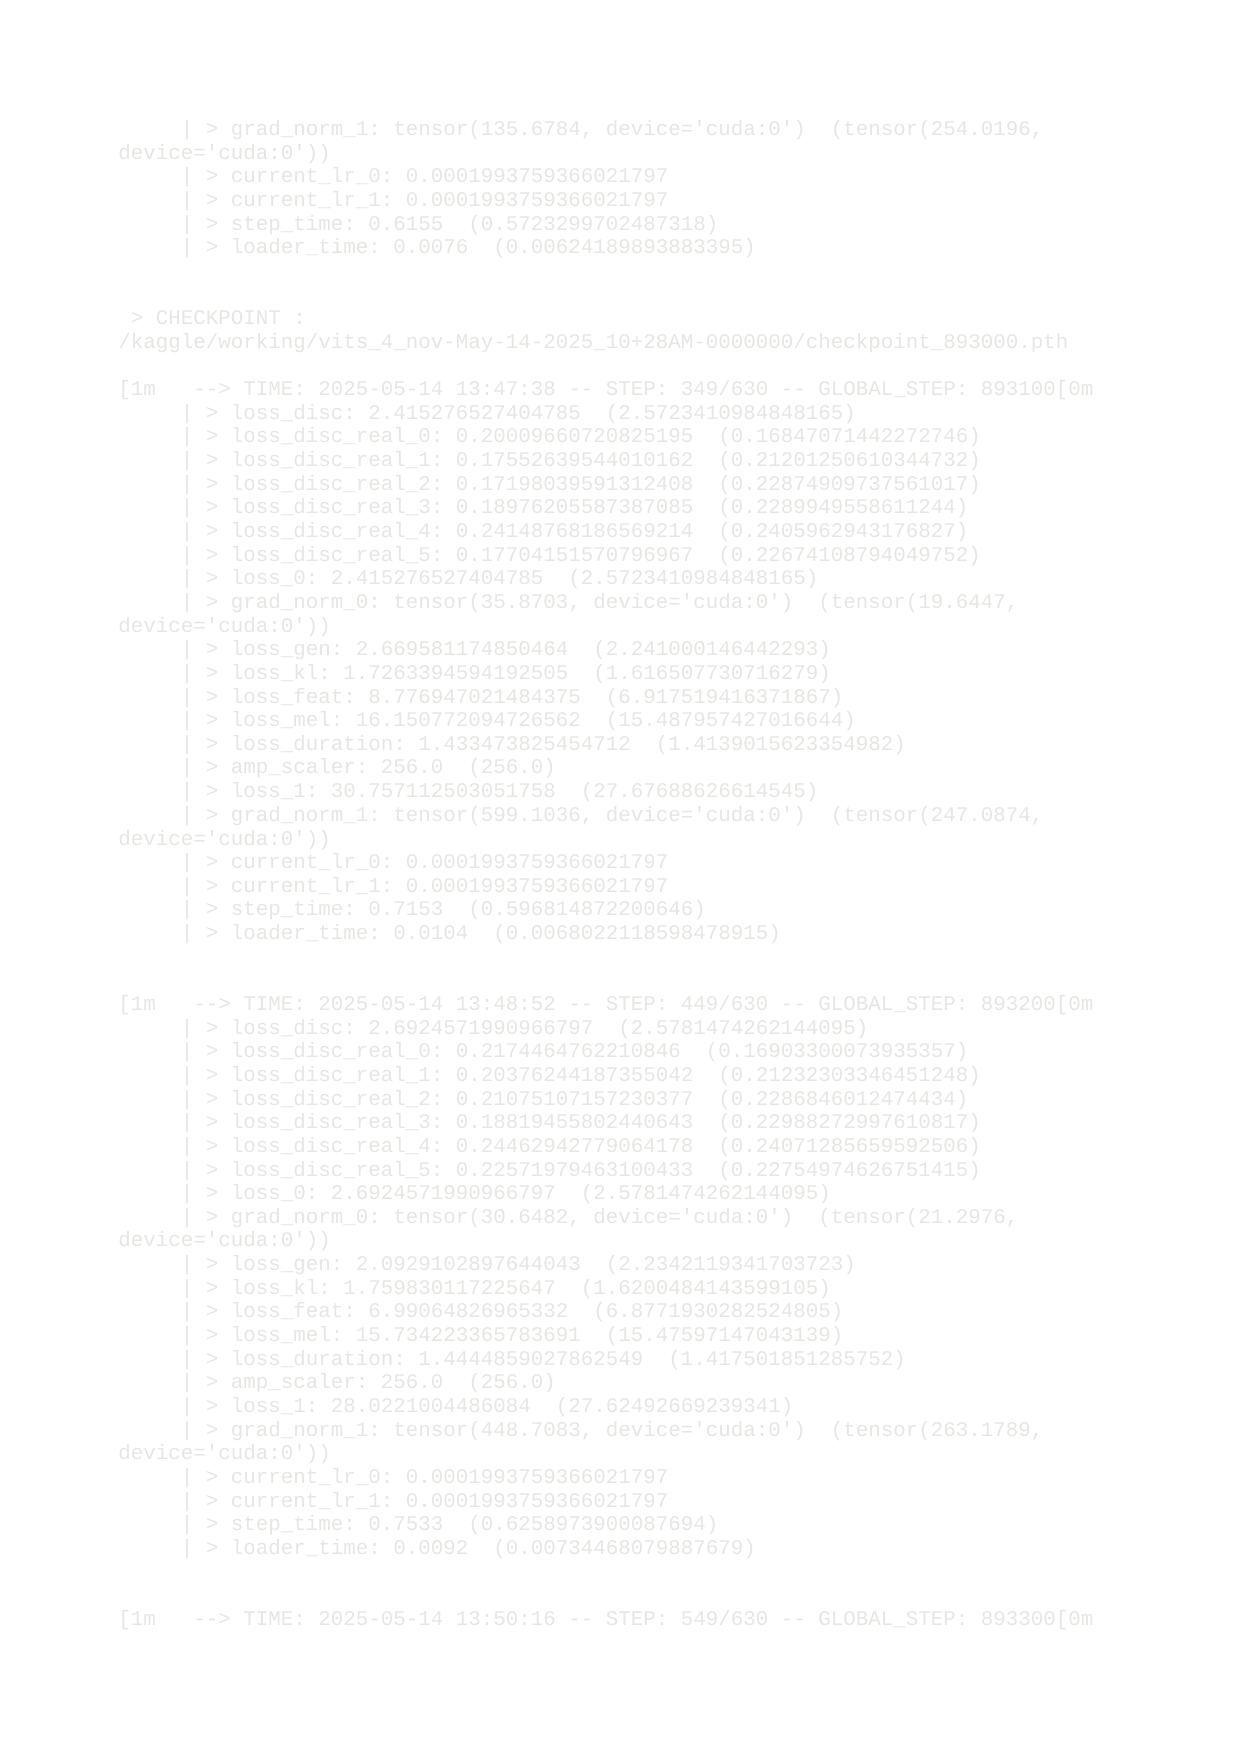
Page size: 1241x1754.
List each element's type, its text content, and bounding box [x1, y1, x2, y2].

text | > current_lr_0: 0.0001993759366021797 [118, 851, 1122, 875]
text | > loss_duration: 1.4444859027862549 (1.417501851285752) [118, 1348, 1122, 1371]
text | > loader_time: 0.0092 (0.00734468079887679) [118, 1537, 1122, 1561]
text | > grad_norm_0: tensor(35.8703, device='cuda:0') (tensor(19.6447, device='cuda:0')) [118, 591, 1122, 638]
text | > step_time: 0.7153 (0.596814872200646) [118, 898, 1122, 922]
text | > loss_mel: 16.150772094726562 (15.487957427016644) [118, 709, 1122, 733]
text | > amp_scaler: 256.0 (256.0) [118, 1371, 1122, 1395]
text | > loss_0: 2.6924571990966797 (2.5781474262144095) [118, 1182, 1122, 1206]
text | > grad_norm_1: tensor(599.1036, device='cuda:0') (tensor(247.0874, device='cuda:0')) [118, 804, 1122, 851]
text | > loss_disc_real_5: 0.17704151570796967 (0.22674108794049752) [118, 544, 1122, 567]
text | > amp_scaler: 256.0 (256.0) [118, 757, 1122, 780]
text | > loss_disc_real_4: 0.24148768186569214 (0.2405962943176827) [118, 520, 1122, 544]
text | > step_time: 0.7533 (0.6258973900087694) [118, 1513, 1122, 1537]
text [1m --> TIME: 2025-05-14 13:48:52 -- STEP: 449/630 -- GLOBAL_STEP: 893200[0m [118, 993, 1122, 1017]
text | > current_lr_1: 0.0001993759366021797 [118, 1489, 1122, 1513]
text | > loss_disc_real_2: 0.17198039591312408 (0.22874909737561017) [118, 473, 1122, 496]
text | > loader_time: 0.0076 (0.00624189893883395) [118, 236, 1122, 260]
text | > loader_time: 0.0104 (0.0068022118598478915) [118, 922, 1122, 946]
text | > loss_disc_real_1: 0.17552639544010162 (0.21201250610344732) [118, 449, 1122, 473]
text | > loss_disc_real_0: 0.20009660720825195 (0.16847071442272746) [118, 426, 1122, 449]
text > CHECKPOINT : /kaggle/working/vits_4_nov-May-14-2025_10+28AM-0000000/checkpoint_893000.pth [118, 307, 1122, 354]
text | > loss_disc_real_2: 0.21075107157230377 (0.2286846012474434) [118, 1088, 1122, 1111]
text | > loss_1: 28.0221004486084 (27.62492669239341) [118, 1395, 1122, 1419]
text | > loss_0: 2.415276527404785 (2.5723410984848165) [118, 567, 1122, 591]
text | > loss_feat: 8.776947021484375 (6.917519416371867) [118, 686, 1122, 709]
text | > loss_mel: 15.734223365783691 (15.47597147043139) [118, 1324, 1122, 1348]
text | > loss_disc_real_4: 0.24462942779064178 (0.24071285659592506) [118, 1135, 1122, 1158]
text | > current_lr_1: 0.0001993759366021797 [118, 189, 1122, 213]
text | > loss_duration: 1.433473825454712 (1.4139015623354982) [118, 733, 1122, 757]
text | > loss_disc_real_3: 0.18819455802440643 (0.22988272997610817) [118, 1111, 1122, 1135]
text | > step_time: 0.6155 (0.5723299702487318) [118, 213, 1122, 236]
text | > current_lr_0: 0.0001993759366021797 [118, 1466, 1122, 1489]
text | > loss_feat: 6.99064826965332 (6.8771930282524805) [118, 1300, 1122, 1324]
text | > loss_disc: 2.415276527404785 (2.5723410984848165) [118, 402, 1122, 426]
text [1m --> TIME: 2025-05-14 13:47:38 -- STEP: 349/630 -- GLOBAL_STEP: 893100[0m [118, 378, 1122, 402]
text | > grad_norm_1: tensor(135.6784, device='cuda:0') (tensor(254.0196, device='cuda:0')) [118, 118, 1122, 165]
text | > loss_disc_real_1: 0.20376244187355042 (0.21232303346451248) [118, 1064, 1122, 1088]
text | > current_lr_0: 0.0001993759366021797 [118, 165, 1122, 189]
text | > loss_disc_real_0: 0.2174464762210846 (0.16903300073935357) [118, 1040, 1122, 1064]
text | > loss_gen: 2.0929102897644043 (2.2342119341703723) [118, 1253, 1122, 1277]
text | > loss_kl: 1.7263394594192505 (1.616507730716279) [118, 662, 1122, 686]
text | > loss_1: 30.757112503051758 (27.67688626614545) [118, 780, 1122, 804]
text | > grad_norm_0: tensor(30.6482, device='cuda:0') (tensor(21.2976, device='cuda:0')) [118, 1206, 1122, 1253]
text | > loss_kl: 1.759830117225647 (1.6200484143599105) [118, 1277, 1122, 1300]
text | > loss_gen: 2.669581174850464 (2.241000146442293) [118, 638, 1122, 662]
text | > loss_disc: 2.6924571990966797 (2.5781474262144095) [118, 1017, 1122, 1040]
text [1m --> TIME: 2025-05-14 13:50:16 -- STEP: 549/630 -- GLOBAL_STEP: 893300[0m [118, 1608, 1122, 1631]
text | > loss_disc_real_5: 0.22571979463100433 (0.22754974626751415) [118, 1158, 1122, 1182]
text | > loss_disc_real_3: 0.18976205587387085 (0.2289949558611244) [118, 496, 1122, 520]
text | > current_lr_1: 0.0001993759366021797 [118, 875, 1122, 898]
text | > grad_norm_1: tensor(448.7083, device='cuda:0') (tensor(263.1789, device='cuda:0')) [118, 1419, 1122, 1466]
